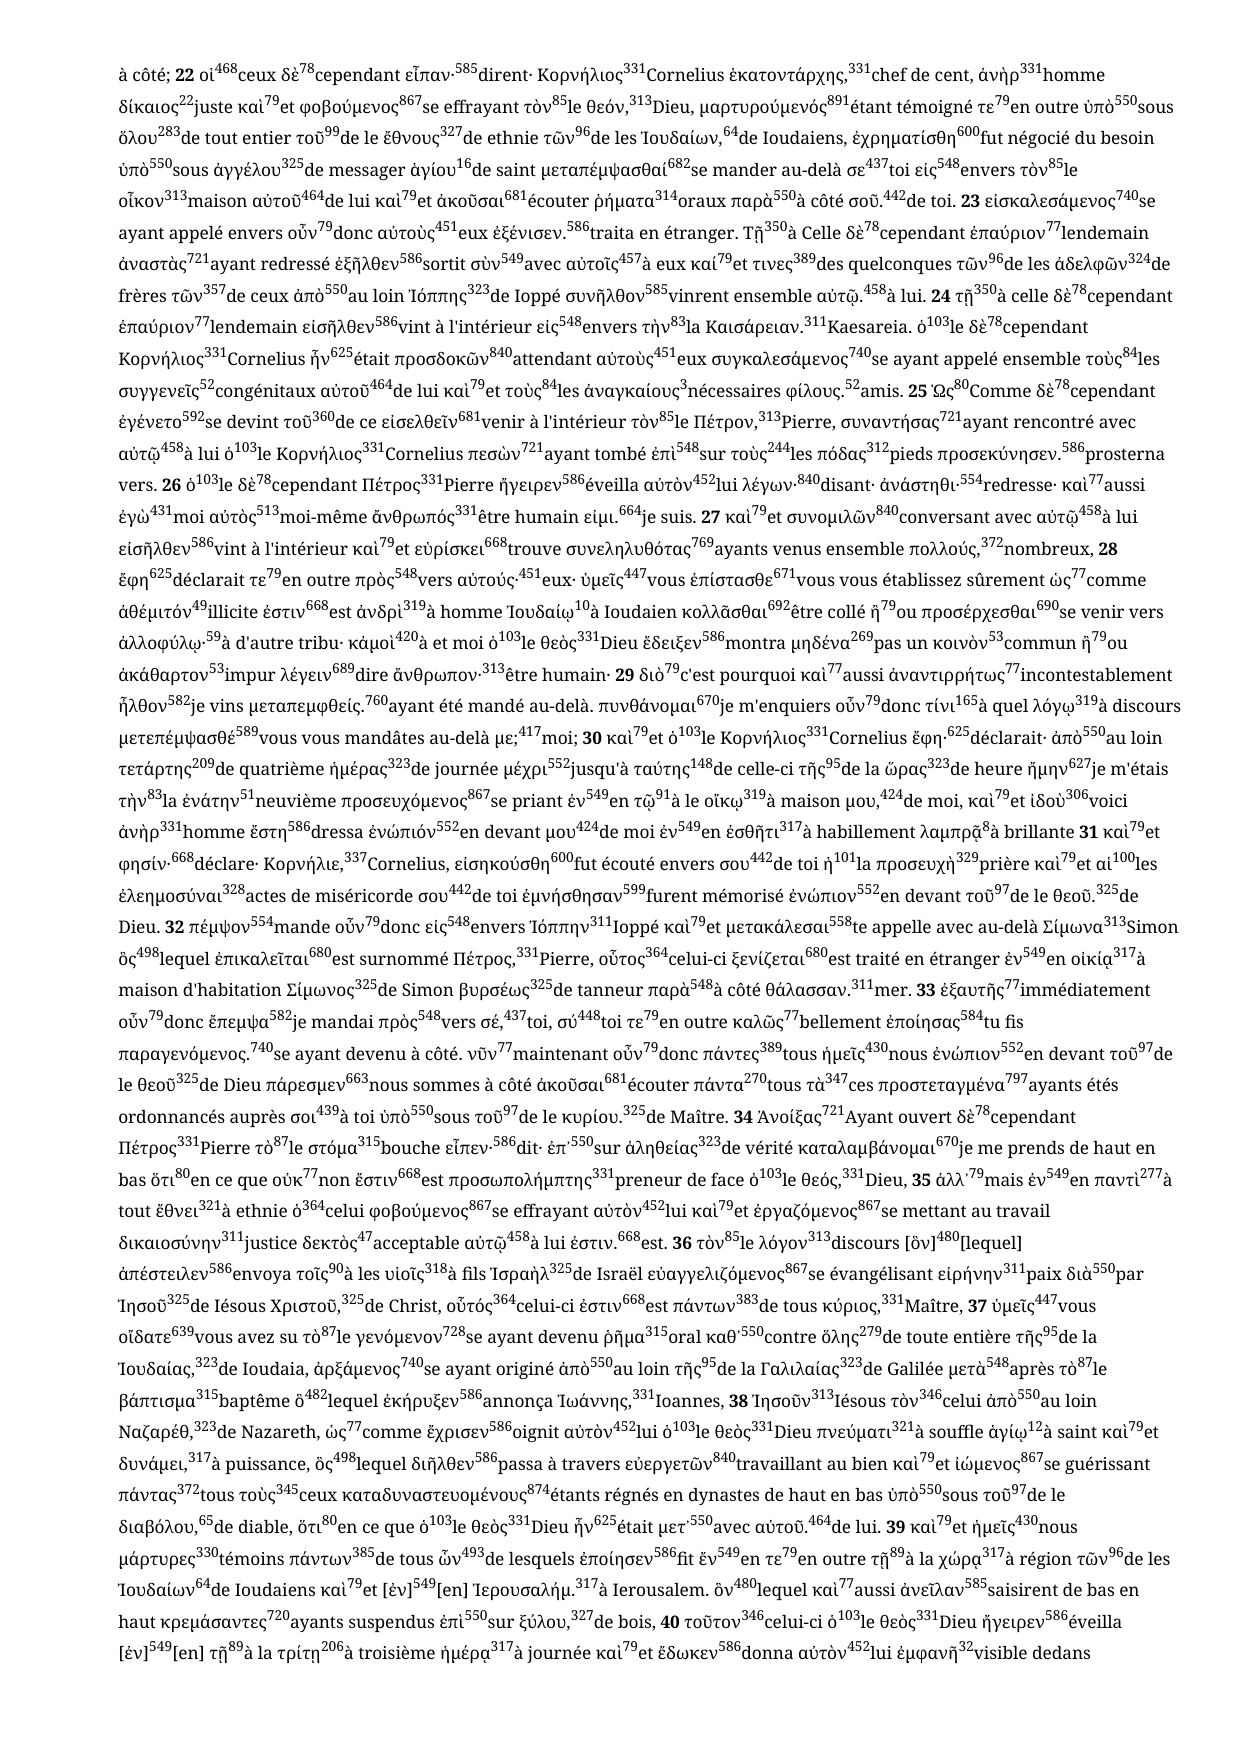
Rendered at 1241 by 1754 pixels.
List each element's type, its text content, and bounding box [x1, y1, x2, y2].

text 1 Ἀνὴρ331Homme δέ78cependant τις287un quelconque ἐν549en Καισαρείᾳ317à Kaesareia ὀνόματι321à nom Κορνήλιος,331Cornelius, ἑκατοντάρχης331chef de cent ἐκ550hors σπείρης323de spirale τῆς356de celle καλουμένης883de étante appelée Ἰταλικῆς,40de Italique, 2 εὐσεβὴς71pieux καὶ79et φοβούμενος867se effrayant τὸν85le θεὸν313Dieu σὺν549avec παντὶ275à tout τῷ91à le οἴκῳ319à maison αὐτοῦ,464de lui, ποιῶν840faisant ἐλεημοσύνας310actes de miséricorde πολλὰς266nombreuses τῷ91à le λαῷ319à peuple καὶ79et δεόμενος867se attachant de lien τοῦ97de le θεοῦ325de Dieu διὰ550par παντός,386de tout, 3 εἶδεν586vit ἐν549en ὁράματι321à vision φανερῶς77visiblement ὡσεὶ80comme si περὶ548autour ὥραν311heure ἐνάτην201neuvième τῆς95de la ἡμέρας323de journée ἄγγελον313messager τοῦ97de le θεοῦ325de Dieu εἰσελθόντα707ayant venu à l'intérieur πρὸς548vers αὐτὸν452lui καὶ79et εἰπόντα707ayant dit αὐτῷ·458à lui· Κορνήλιε.337Cornelius. 4 ὁ469celui δὲ78cependant ἀτενίσας721ayant regardé fixement αὐτῷ458à lui καὶ79et ἔμφοβος47en effroi γενόμενος740se ayant devenu εἶπεν·586dit· τί412quel ἐστιν,668est, κύριε;337Maître; εἶπεν586dit δὲ78cependant αὐτῷ·458à lui· αἱ100les προσευχαί328prières σου442de toi καὶ79et αἱ100les ἐλεημοσύναι328actes de miséricorde σου442de toi ἀνέβησαν585montèrent εἰς548envers μνημόσυνον315souvenance ἔμπροσθεν552en devers τοῦ97de le θεοῦ.325de Dieu. 5 καὶ79et νῦν77maintenant πέμψον554mande ἄνδρας312hommes εἰς548envers Ἰόππην311Ioppé καὶ79et μετάπεμψαι558te mande au-delà Σίμωνά313Simon τινα269un quelconque ὃς498lequel ἐπικαλεῖται680est surnommé Πέτρος·331Pierre· 6 οὗτος364celui-ci ξενίζεται680est traité en étranger παρά549à côté τινι275à un quelconque Σίμωνι319à Simon βυρσεῖ,319à tanneur, ᾧ486à lequel ἐστιν668est οἰκία329maison d'habitation παρὰ548à côté θάλασσαν.311mer. 7 ὡς80comme δὲ78cependant ἀπῆλθεν586éloigna ὁ103le ἄγγελος331messager ὁ364celui λαλῶν840bavardant αὐτῷ,458à lui, φωνήσας721ayant sonné de voix δύο52deux τῶν96de les οἰκετῶν324de habitants de maison καὶ79et στρατιώτην313soldat εὐσεβῆ4pieux τῶν357de ceux προσκαρτερούντων833de endurants auprès αὐτῷ458à lui 8 καὶ79et ἐξηγησάμενος740se ayant raconté ἅπαντα374en totalités αὐτοῖς457à eux ἀπέστειλεν586envoya αὐτοὺς451eux εἰς548envers τὴν83la Ἰόππην.311Ioppé. 9 Τῇ350à Celle δὲ78cependant ἐπαύριον,77lendemain, ὁδοιπορούντων833de allants en chemin ἐκείνων357de ceux-là καὶ79et τῇ89à la πόλει317à cité ἐγγιζόντων,833de approchants, ἀνέβη586monta Πέτρος331Pierre ἐπὶ548sur τὸ87le δῶμα315dôme προσεύξασθαι682se prier περὶ548autour ὥραν311heure ἕκτην.201sixième. 10 ἐγένετο592se devint δὲ78cependant πρόσπεινος47affamé auprès καὶ79et ἤθελεν625voulait γεύσασθαι.682se goûter. παρασκευαζόντων833de équipants à côté δὲ78cependant αὐτῶν463de eux ἐγένετο592se devint ἐπ᾽548sur αὐτὸν452lui ἔκστασις329extase 11 καὶ79et θεωρεῖ668observe τὸν85le οὐρανὸν313ciel ἀνεῳγμένον796ayant été ouvert καὶ79et καταβαῖνον824descendant σκεῦός315ustensile τι271un quelconque ὡς80comme ὀθόνην311toile de fin lin μεγάλην2grande τέσσαρσιν182à quatre ἀρχαῖς316à origines καθιέμενον877étant fait descendre ἐπὶ550sur τῆς95de la γῆς,323de terre, 12 ἐν549en ᾧ488à lequel ὑπῆρχεν625subsistait πάντα288tous τὰ104les τετράποδα72quadrupèdes καὶ79et ἑρπετὰ332reptiles τῆς95de la γῆς323de terre καὶ79et πετεινὰ332volatiles τοῦ97de le οὐρανοῦ.325de ciel. 13 καὶ79et ἐγένετο592se devint φωνὴ329son de voix πρὸς548vers αὐτόν·452lui· ἀναστάς,721ayant redressé, Πέτρε,337Pierre, θῦσον554sacrifie καὶ79et φάγε.554mange. 14 ὁ103le δὲ78cependant Πέτρος331Pierre εἶπεν·586dit· μηδαμῶς,77certainement non, κύριε,337Maître, ὅτι80en ce que οὐδέποτε77pas cependant à un moment ἔφαγον582je mangeai πᾶν271tout κοινὸν55commun καὶ79et ἀκάθαρτον.55impur. 15 καὶ79et φωνὴ329son de voix πάλιν77de nouveau ἐκ550hors δευτέρου67de deuxième πρὸς548vers αὐτόν·452lui· ἃ481lesquels ὁ103le θεὸς331Dieu ἐκαθάρισεν,586purifia, σὺ448toi μὴ77ne pas κοίνου.570rends commun. 16 τοῦτο366ce-ci δὲ78cependant ἐγένετο592se devint ἐπὶ547sur τρὶς77trois fois καὶ79et εὐθὺς77directement ἀνελήμφθη600fut pris de bas en haut τὸ105le σκεῦος333ustensile εἰς548envers τὸν85le οὐρανόν.313ciel. 17 Ὡς80Comme δὲ78cependant ἐν549en ἑαυτῷ533à lui-même διηπόρει625hésitait complètement ὁ103le Πέτρος331Pierre τί412quel ἂν340le cas échéant εἴη700que soit τὸ105le ὅραμα333vision ὃ482lequel εἶδεν,586vit, ἰδοὺ306voici οἱ102les ἄνδρες330hommes οἱ363ceux ἀπεσταλμένοι812ayants étés envoyés ὑπὸ550sous τοῦ97de le Κορνηλίου325de Cornelius διερωτήσαντες720ayants sollicités à travers τὴν83la οἰκίαν311maison d'habitation τοῦ97de le Σίμωνος325de Simon ἐπέστησαν585présentèrent ἐπὶ548sur τὸν85le πυλῶνα,313portail, 18 καὶ79et φωνήσαντες720ayants sonnés de voix ἐπυνθάνοντο630se enquéraient εἰ80si Σίμων331Simon ὁ498celui ἐπικαλούμενος891étant surnommé Πέτρος331Pierre ἐνθάδε77ici-même ξενίζεται.680est traité en étranger. 19 Τοῦ97de Le δὲ78cependant Πέτρου325de Pierre διενθυμουμένου861de se réfléchissant deux fois περὶ550autour τοῦ99de le ὁράματος327de vision εἶπεν586dit [αὐτῷ]458[à lui] τὸ105le πνεῦμα·333souffle· ἰδοὺ306voici ἄνδρες330hommes τρεῖς196trois ζητοῦσιν667cherchent σε,437toi, 20 ἀλλ᾽79mais ἀναστὰς721ayant redressé κατάβηθι554descends καὶ79et πορεύου574te va σὺν549avec αὐτοῖς457à eux μηδὲν375pas un διακρινόμενος867se jugeant à travers ὅτι80en ce que ἐγὼ431moi ἀπέσταλκα638j'ai envoyé αὐτούς.451eux. 21 καταβὰς721ayant descendu δὲ78cependant Πέτρος331Pierre πρὸς548vers τοὺς84les ἄνδρας312hommes εἶπεν·586dit· ἰδοὺ306voici ἐγώ431moi εἰμι664je suis ὃν480lequel ζητεῖτε·665vous cherchez· τίς408quelle ἡ101la αἰτία329cause δι᾽548par le fait de ἣν478laquelle πάρεστε;665vous êtes à côté; 22 οἱ468ceux δὲ78cependant εἶπαν·585dirent· Κορνήλιος331Cornelius ἑκατοντάρχης,331chef de cent, ἀνὴρ331homme δίκαιος22juste καὶ79et φοβούμενος867se effrayant τὸν85le θεόν,313Dieu, μαρτυρούμενός891étant témoigné τε79en outre ὑπὸ550sous ὅλου283de tout entier τοῦ99de le ἔθνους327de ethnie τῶν96de les Ἰουδαίων,64de Ioudaiens, ἐχρηματίσθη600fut négocié du besoin ὑπὸ550sous ἀγγέλου325de messager ἁγίου16de saint μεταπέμψασθαί682se mander au-delà σε437toi εἰς548envers τὸν85le οἶκον313maison αὐτοῦ464de lui καὶ79et ἀκοῦσαι681écouter ῥήματα314oraux παρὰ550à côté σοῦ.442de toi. 23 εἰσκαλεσάμενος740se ayant appelé envers οὖν79donc αὐτοὺς451eux ἐξένισεν.586traita en étranger. Τῇ350à Celle δὲ78cependant ἐπαύριον77lendemain ἀναστὰς721ayant redressé ἐξῆλθεν586sortit σὺν549avec αὐτοῖς457à eux καί79et τινες389des quelconques τῶν96de les ἀδελφῶν324de frères τῶν357de ceux ἀπὸ550au loin Ἰόππης323de Ioppé συνῆλθον585vinrent ensemble αὐτῷ.458à lui. 24 τῇ350à celle δὲ78cependant ἐπαύριον77lendemain εἰσῆλθεν586vint à l'intérieur εἰς548envers τὴν83la Καισάρειαν.311Kaesareia. ὁ103le δὲ78cependant Κορνήλιος331Cornelius ἦν625était προσδοκῶν840attendant αὐτοὺς451eux συγκαλεσάμενος740se ayant appelé ensemble τοὺς84les συγγενεῖς52congénitaux αὐτοῦ464de lui καὶ79et τοὺς84les ἀναγκαίους3nécessaires φίλους.52amis. 25 Ὡς80Comme δὲ78cependant ἐγένετο592se devint τοῦ360de ce εἰσελθεῖν681venir à l'intérieur τὸν85le Πέτρον,313Pierre, συναντήσας721ayant rencontré avec αὐτῷ458à lui ὁ103le Κορνήλιος331Cornelius πεσὼν721ayant tombé ἐπὶ548sur τοὺς244les πόδας312pieds προσεκύνησεν.586prosterna vers. 26 ὁ103le δὲ78cependant Πέτρος331Pierre ἤγειρεν586éveilla αὐτὸν452lui λέγων·840disant· ἀνάστηθι·554redresse· καὶ77aussi ἐγὼ431moi αὐτὸς513moi-même ἄνθρωπός331être humain εἰμι.664je suis. 27 καὶ79et συνομιλῶν840conversant avec αὐτῷ458à lui εἰσῆλθεν586vint à l'intérieur καὶ79et εὑρίσκει668trouve συνεληλυθότας769ayants venus ensemble πολλούς,372nombreux, 28 ἔφη625déclarait τε79en outre πρὸς548vers αὐτούς·451eux· ὑμεῖς447vous ἐπίστασθε671vous vous établissez sûrement ὡς77comme ἀθέμιτόν49illicite ἐστιν668est ἀνδρὶ319à homme Ἰουδαίῳ10à Ioudaien κολλᾶσθαι692être collé ἢ79ou προσέρχεσθαι690se venir vers ἀλλοφύλῳ·59à d'autre tribu· κἀμοὶ420à et moi ὁ103le θεὸς331Dieu ἔδειξεν586montra μηδένα269pas un κοινὸν53commun ἢ79ou ἀκάθαρτον53impur λέγειν689dire ἄνθρωπον·313être humain· 29 διὸ79c'est pourquoi καὶ77aussi ἀναντιρρήτως77incontestablement ἦλθον582je vins μεταπεμφθείς.760ayant été mandé au-delà. πυνθάνομαι670je m'enquiers οὖν79donc τίνι165à quel λόγῳ319à discours μετεπέμψασθέ589vous vous mandâtes au-delà με;417moi; 30 καὶ79et ὁ103le Κορνήλιος331Cornelius ἔφη·625déclarait· ἀπὸ550au loin τετάρτης209de quatrième ἡμέρας323de journée μέχρι552jusqu'à ταύτης148de celle-ci τῆς95de la ὥρας323de heure ἤμην627je m'étais τὴν83la ἐνάτην51neuvième προσευχόμενος867se priant ἐν549en τῷ91à le οἴκῳ319à maison μου,424de moi, καὶ79et ἰδοὺ306voici ἀνὴρ331homme ἔστη586dressa ἐνώπιόν552en devant μου424de moi ἐν549en ἐσθῆτι317à habillement λαμπρᾷ8à brillante 31 καὶ79et φησίν·668déclare· Κορνήλιε,337Cornelius, εἰσηκούσθη600fut écouté envers σου442de toi ἡ101la προσευχὴ329prière καὶ79et αἱ100les ἐλεημοσύναι328actes de miséricorde σου442de toi ἐμνήσθησαν599furent mémorisé ἐνώπιον552en devant τοῦ97de le θεοῦ.325de Dieu. 32 πέμψον554mande οὖν79donc εἰς548envers Ἰόππην311Ioppé καὶ79et μετακάλεσαι558te appelle avec au-delà Σίμωνα313Simon ὃς498lequel ἐπικαλεῖται680est surnommé Πέτρος,331Pierre, οὗτος364celui-ci ξενίζεται680est traité en étranger ἐν549en οἰκίᾳ317à maison d'habitation Σίμωνος325de Simon βυρσέως325de tanneur παρὰ548à côté θάλασσαν.311mer. 33 ἐξαυτῆς77immédiatement οὖν79donc ἔπεμψα582je mandai πρὸς548vers σέ,437toi, σύ448toi τε79en outre καλῶς77bellement ἐποίησας584tu fis παραγενόμενος.740se ayant devenu à côté. νῦν77maintenant οὖν79donc πάντες389tous ἡμεῖς430nous ἐνώπιον552en devant τοῦ97de le θεοῦ325de Dieu πάρεσμεν663nous sommes à côté ἀκοῦσαι681écouter πάντα270tous τὰ347ces προστεταγμένα797ayants étés ordonnancés auprès σοι439à toi ὑπὸ550sous τοῦ97de le κυρίου.325de Maître. 34 Ἀνοίξας721Ayant ouvert δὲ78cependant Πέτρος331Pierre τὸ87le στόμα315bouche εἶπεν·586dit· ἐπ᾽550sur ἀληθείας323de vérité καταλαμβάνομαι670je me prends de haut en bas ὅτι80en ce que οὐκ77non ἔστιν668est προσωπολήμπτης331preneur de face ὁ103le θεός,331Dieu, 35 ἀλλ᾽79mais ἐν549en παντὶ277à tout ἔθνει321à ethnie ὁ364celui φοβούμενος867se effrayant αὐτὸν452lui καὶ79et ἐργαζόμενος867se mettant au travail δικαιοσύνην311justice δεκτὸς47acceptable αὐτῷ458à lui ἐστιν.668est. 36 τὸν85le λόγον313discours [ὃν]480[lequel] ἀπέστειλεν586envoya τοῖς90à les υἱοῖς318à fils Ἰσραὴλ325de Israël εὐαγγελιζόμενος867se évangélisant εἰρήνην311paix διὰ550par Ἰησοῦ325de Iésous Χριστοῦ,325de Christ, οὗτός364celui-ci ἐστιν668est πάντων383de tous κύριος,331Maître, 37 ὑμεῖς447vous οἴδατε639vous avez su τὸ87le γενόμενον728se ayant devenu ῥῆμα315oral καθ᾽550contre ὅλης279de toute entière τῆς95de la Ἰουδαίας,323de Ioudaia, ἀρξάμενος740se ayant originé ἀπὸ550au loin τῆς95de la Γαλιλαίας323de Galilée μετὰ548après τὸ87le βάπτισμα315baptême ὃ482lequel ἐκήρυξεν586annonça Ἰωάννης,331Ioannes, 38 Ἰησοῦν313Iésous τὸν346celui ἀπὸ550au loin Ναζαρέθ,323de Nazareth, ὡς77comme ἔχρισεν586oignit αὐτὸν452lui ὁ103le θεὸς331Dieu πνεύματι321à souffle ἁγίῳ12à saint καὶ79et δυνάμει,317à puissance, ὃς498lequel διῆλθεν586passa à travers εὐεργετῶν840travaillant au bien καὶ79et ἰώμενος867se guérissant πάντας372tous τοὺς345ceux καταδυναστευομένους874étants régnés en dynastes de haut en bas ὑπὸ550sous τοῦ97de le διαβόλου,65de diable, ὅτι80en ce que ὁ103le θεὸς331Dieu ἦν625était μετ᾽550avec αὐτοῦ.464de lui. 39 καὶ79et ἡμεῖς430nous μάρτυρες330témoins πάντων385de tous ὧν493de lesquels ἐποίησεν586fit ἔν549en τε79en outre τῇ89à la χώρᾳ317à région τῶν96de les Ἰουδαίων64de Ioudaiens καὶ79et [ἐν]549[en] Ἰερουσαλήμ.317à Ierousalem. ὃν480lequel καὶ77aussi ἀνεῖλαν585saisirent de bas en haut κρεμάσαντες720ayants suspendus ἐπὶ550sur ξύλου,327de bois, 40 τοῦτον346celui-ci ὁ103le θεὸς331Dieu ἤγειρεν586éveilla [ἐν]549[en] τῇ89à la τρίτῃ206à troisième ἡμέρᾳ317à journée καὶ79et ἔδωκεν586donna αὐτὸν452lui ἐμφανῆ32visible dedans γενέσθαι,682se devenir, 41 οὐ77non παντὶ275à tout τῷ91à le λαῷ,319à peuple, ἀλλὰ79mais μάρτυσιν318à témoins τοῖς351à ceux προκεχειροτονημένοις800à ayants étés désignés de main d'avance ὑπὸ550sous τοῦ97de le θεοῦ,325de Dieu, ἡμῖν,419à nous, οἵτινες497lesquels des quelconques συνεφάγομεν581nous mangeâmes avec καὶ79et συνεπίομεν581nous bûmes avec αὐτῷ458à lui μετὰ548après τὸ348ce ἀναστῆναι681redresser αὐτὸν452lui ἐκ550hors νεκρῶν·64de morts· 42 καὶ79et παρήγγειλεν586messagea à côté ἡμῖν419à nous κηρύξαι681annoncer τῷ91à le λαῷ319à peuple καὶ79et διαμαρτύρασθαι682se passer témoignage ὅτι80en ce que οὗτός364celui-ci ἐστιν668est ὁ364celui ὡρισμένος813ayant été délimité ὑπὸ550sous τοῦ97de le θεοῦ325de Dieu κριτὴς331juge ζώντων833de vivants καὶ79et νεκρῶν.64de morts. 43 τούτῳ352à celui-ci πάντες286tous οἱ102les προφῆται330prophètes μαρτυροῦσιν667témoignent ἄφεσιν311abandon ἁμαρτιῶν322de fautes λαβεῖν681prendre διὰ550par τοῦ99de le ὀνόματος327de nom αὐτοῦ464de lui πάντα373tout τὸν346celui πιστεύοντα822croyant εἰς548envers αὐτόν.452lui. 44 Ἔτι77Encore λαλοῦντος834de bavardant τοῦ97de le Πέτρου325de Pierre τὰ86les ῥήματα314oraux ταῦτα139ces-ci ἐπέπεσεν586tomba dessus τὸ105le πνεῦμα333souffle τὸ105le ἅγιον24saint ἐπὶ548sur πάντας372tous τοὺς345ceux ἀκούοντας821écoutants τὸν85le λόγον.313discours. 45 καὶ79et ἐξέστησαν585extasièrent οἱ102les ἐκ550hors περιτομῆς323de circoncision πιστοὶ70croyables ὅσοι497autant lesquels συνῆλθαν585vinrent ensemble τῷ91à le Πέτρῳ,319à Pierre, ὅτι80en ce que καὶ77aussi ἐπὶ548sur τὰ86les ἔθνη314ethnies ἡ101la δωρεὰ329gratification τοῦ99de le ἁγίου18de saint πνεύματος327de souffle ἐκκέχυται·654a été déversé· 46 ἤκουον624écoutaient γὰρ79car αὐτῶν463de eux λαλούντων833de bavardants γλώσσαις316à langues καὶ79et μεγαλυνόντων833de magnifiants τὸν85le θεόν.313Dieu. τότε77alors ἀπεκρίθη600fut répondu Πέτρος·331Pierre· 47 μήτι340ne serait-ce que τὸ87le ὕδωρ315eau δύναται674se peut κωλῦσαί681empêcher τις390un quelconque τοῦ360de ce μὴ77ne pas βαπτισθῆναι683être baptisé τούτους,345ceux-ci, οἵτινες497lesquels des quelconques τὸ87le πνεῦμα315souffle τὸ87le ἅγιον6saint ἔλαβον585prirent ὡς80comme καὶ77aussi ἡμεῖς;430nous; 48 προσέταξεν586ordonnança auprès δὲ78cependant αὐτοὺς451eux ἐν549en τῷ93à le ὀνόματι321à nom Ἰησοῦ325de Iésous Χριστοῦ325de Christ βαπτισθῆναι.683être baptisé. τότε77alors ἠρώτησαν585sollicitèrent αὐτὸν452lui ἐπιμεῖναι681rester sur ἡμέρας310journées τινάς.266des quelconques. [118, 59, 1181, 1665]
